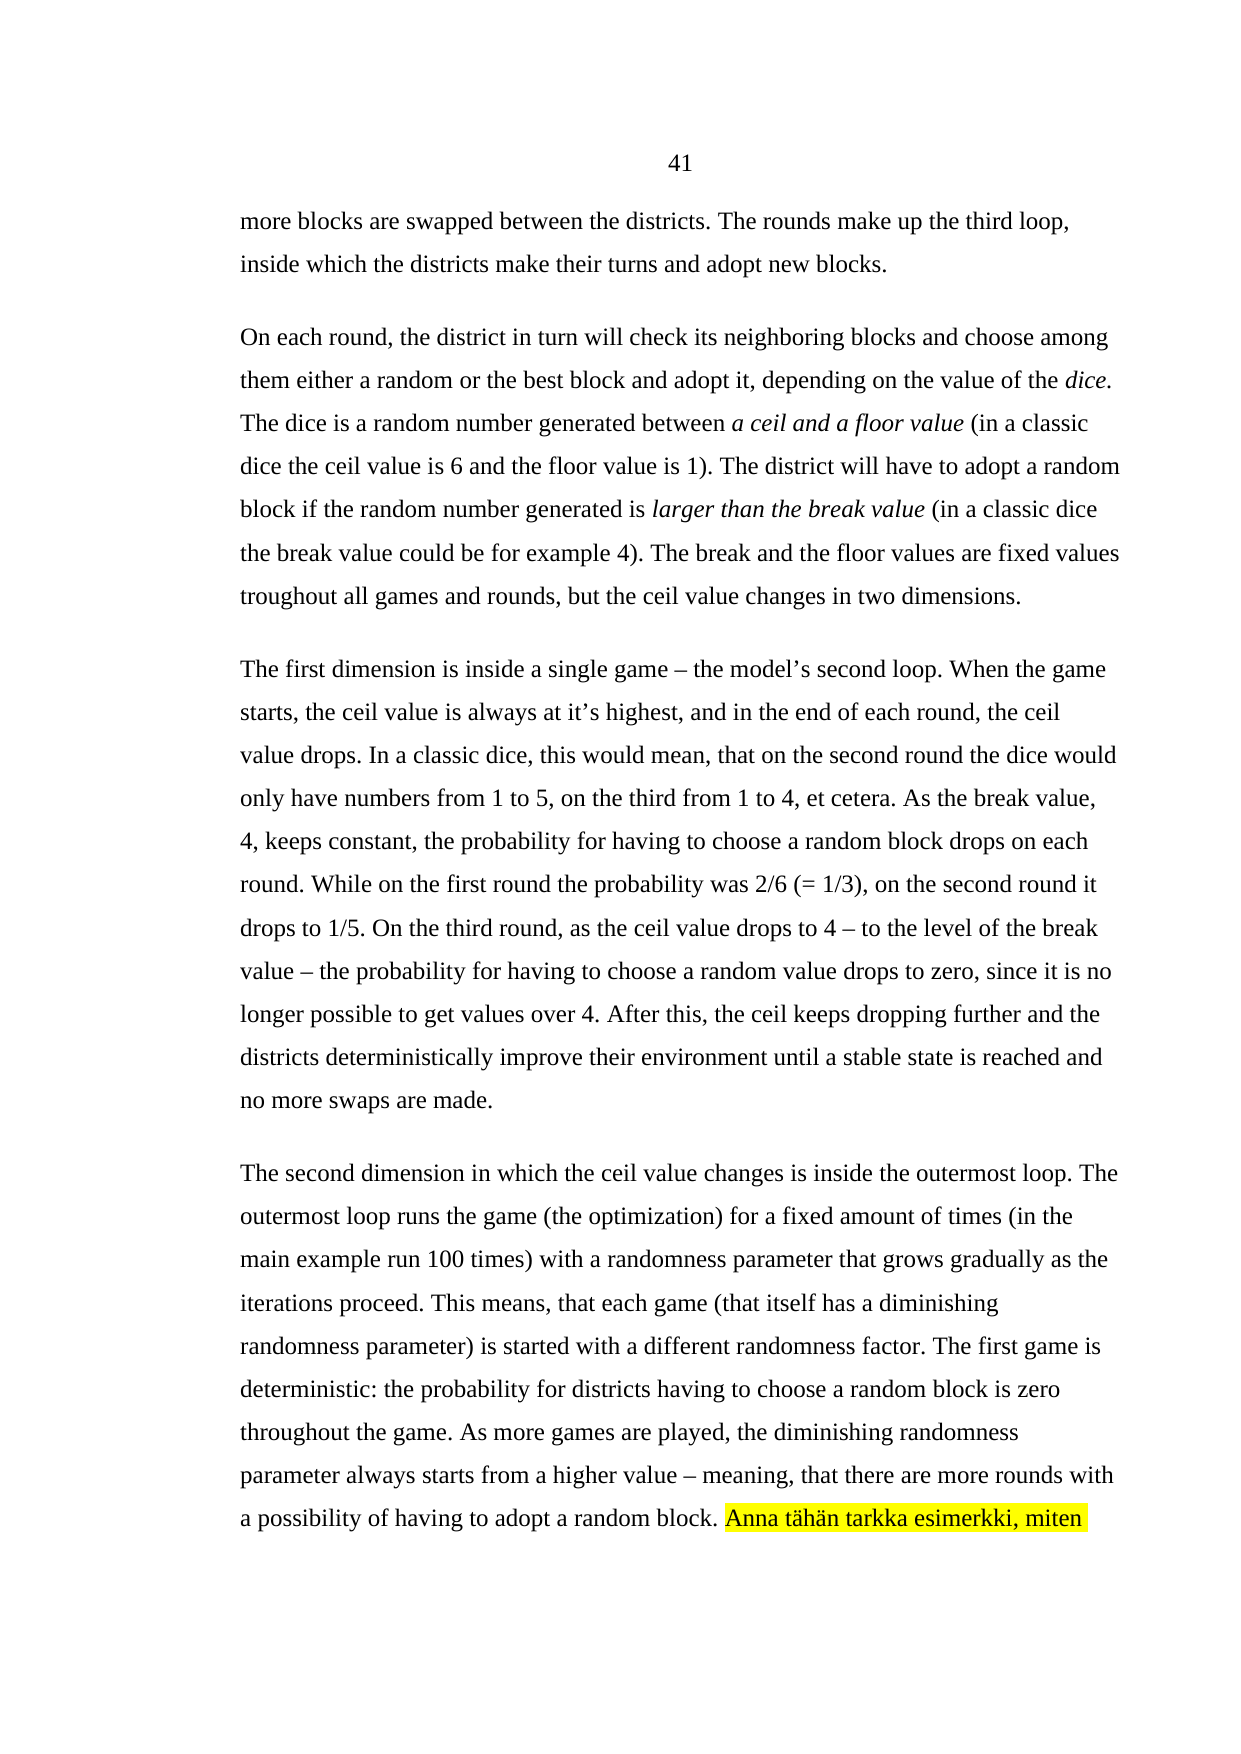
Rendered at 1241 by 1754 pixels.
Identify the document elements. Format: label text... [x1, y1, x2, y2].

text more blocks are swapped between the districts. The rounds make up the third loop, inside which the districts make their turns and adopt new blocks. [240, 206, 1121, 278]
text The second dimension in which the ceil value changes is inside the outermost loop. The outermost loop runs the game (the optimization) for a fixed amount of times (in the main example run 100 times) with a randomness parameter that grows gradually as the iterations proceed. This means, that each game (that itself has a diminishing randomness parameter) is started with a different randomness factor. The first game is deterministic: the probability for districts having to choose a random block is zero throughout the game. As more games are played, the diminishing randomness parameter always starts from a higher value – meaning, that there are more rounds with a possibility of having to adopt a random block. Anna tähän tarkka esimerkki, miten [240, 1158, 1121, 1532]
text On each round, the district in turn will check its neighboring blocks and choose among them either a random or the best block and adopt it, depending on the value of the dice. The dice is a random number generated between a ceil and a floor value (in a classic dice the ceil value is 6 and the floor value is 1). The district will have to adopt a random block if the random number generated is larger than the break value (in a classic dice the break value could be for example 4). The break and the floor values are fixed values troughout all games and rounds, but the ceil value changes in two dimensions. [240, 322, 1121, 609]
text The first dimension is inside a single game – the model’s second loop. When the game starts, the ceil value is always at it’s highest, and in the end of each round, the ceil value drops. In a classic dice, this would mean, that on the second round the dice would only have numbers from 1 to 5, on the third from 1 to 4, et cetera. As the break value, 4, keeps constant, the probability for having to choose a random block drops on each round. While on the first round the probability was 2/6 (= 1/3), on the second round it drops to 1/5. On the third round, as the ceil value drops to 4 – to the level of the break value – the probability for having to choose a random value drops to zero, since it is no longer possible to get values over 4. After this, the ceil keeps dropping further and the districts deterministically improve their environment until a stable state is reached and no more swaps are made. [240, 654, 1121, 1114]
